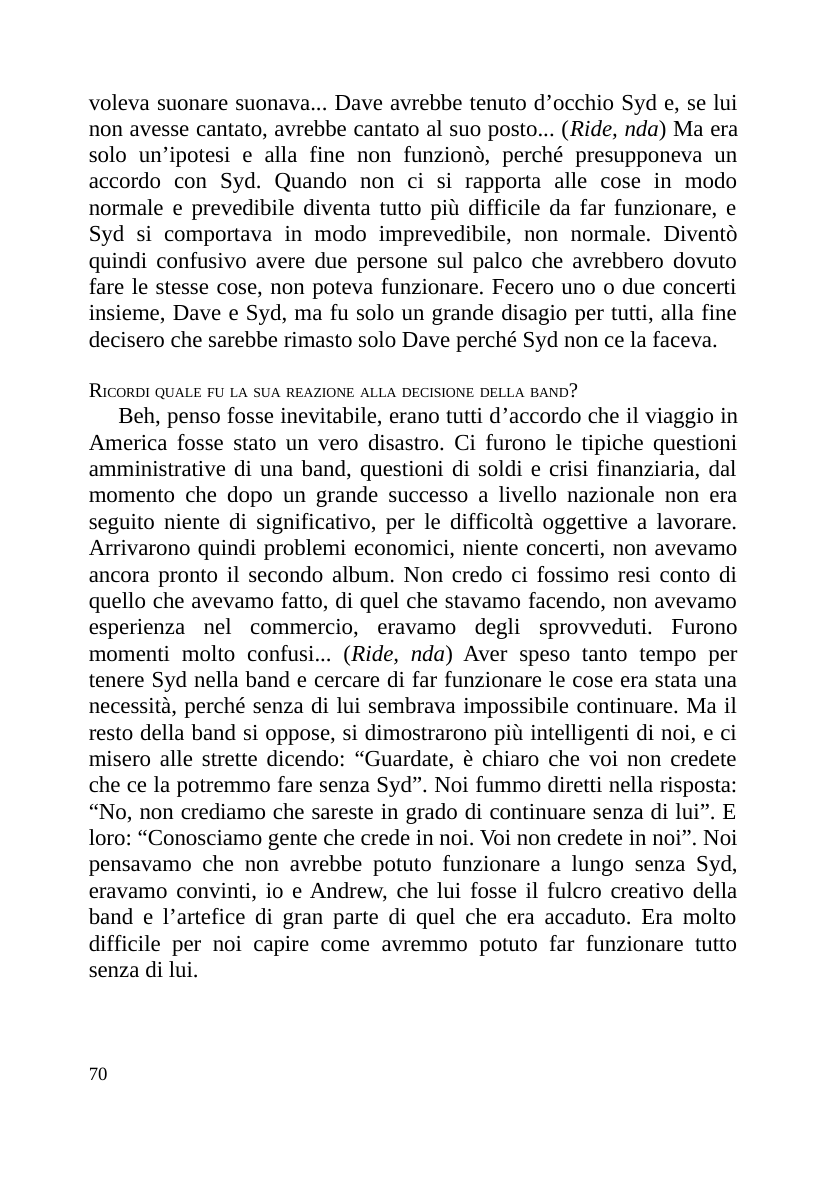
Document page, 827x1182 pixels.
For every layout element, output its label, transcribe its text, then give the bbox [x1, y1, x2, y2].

text voleva suonare suonava... Dave avrebbe tenuto d’occhio Syd e, se lui non avesse cantato, avrebbe cantato al suo posto... (Ride, nda) Ma era solo un’ipotesi e alla fine non funzionò, perché presupponeva un accordo con Syd. Quando non ci si rapporta alle cose in modo normale e prevedibile diventa tutto più difficile da far funzionare, e Syd si comportava in modo imprevedibile, non normale. Diventò quindi confusivo avere due persone sul palco che avrebbero dovuto fare le stesse cose, non poteva funzionare. Fecero uno o due concerti insieme, Dave e Syd, ma fu solo un grande disagio per tutti, alla fine decisero che sarebbe rimasto solo Dave perché Syd non ce la faceva. [88, 88, 738, 352]
text Beh, penso fosse inevitabile, erano tutti d’accordo che il viaggio in America fosse stato un vero disastro. Ci furono le tipiche questioni amministrative di una band, questioni di soldi e crisi finanziaria, dal momento che dopo un grande successo a livello nazionale non era seguito niente di significativo, per le difficoltà oggettive a lavorare. Arrivarono quindi problemi economici, niente concerti, non avevamo ancora pronto il secondo album. Non credo ci fossimo resi conto di quello che avevamo fatto, di quel che stavamo facendo, non avevamo esperienza nel commercio, eravamo degli sprovveduti. Furono momenti molto confusi... (Ride, nda) Aver speso tanto tempo per tenere Syd nella band e cercare di far funzionare le cose era stata una necessità, perché senza di lui sembrava impossibile continuare. Ma il resto della band si oppose, si dimostrarono più intelligenti di noi, e ci misero alle strette dicendo: “Guardate, è chiaro che voi non credete che ce la potremmo fare senza Syd”. Noi fummo diretti nella risposta: “No, non crediamo che sareste in grado di continuare senza di lui”. E loro: “Conosciamo gente che crede in noi. Voi non credete in noi”. Noi pensavamo che non avrebbe potuto funzionare a lungo senza Syd, eravamo convinti, io e Andrew, che lui fosse il fulcro creativo della band e l’artefice di gran parte di quel che era accaduto. Era molto difficile per noi capire come avremmo potuto far funzionare tutto senza di lui. [88, 402, 738, 982]
text Ricordi quale fu la sua reazione alla decisione della band? [88, 378, 738, 402]
